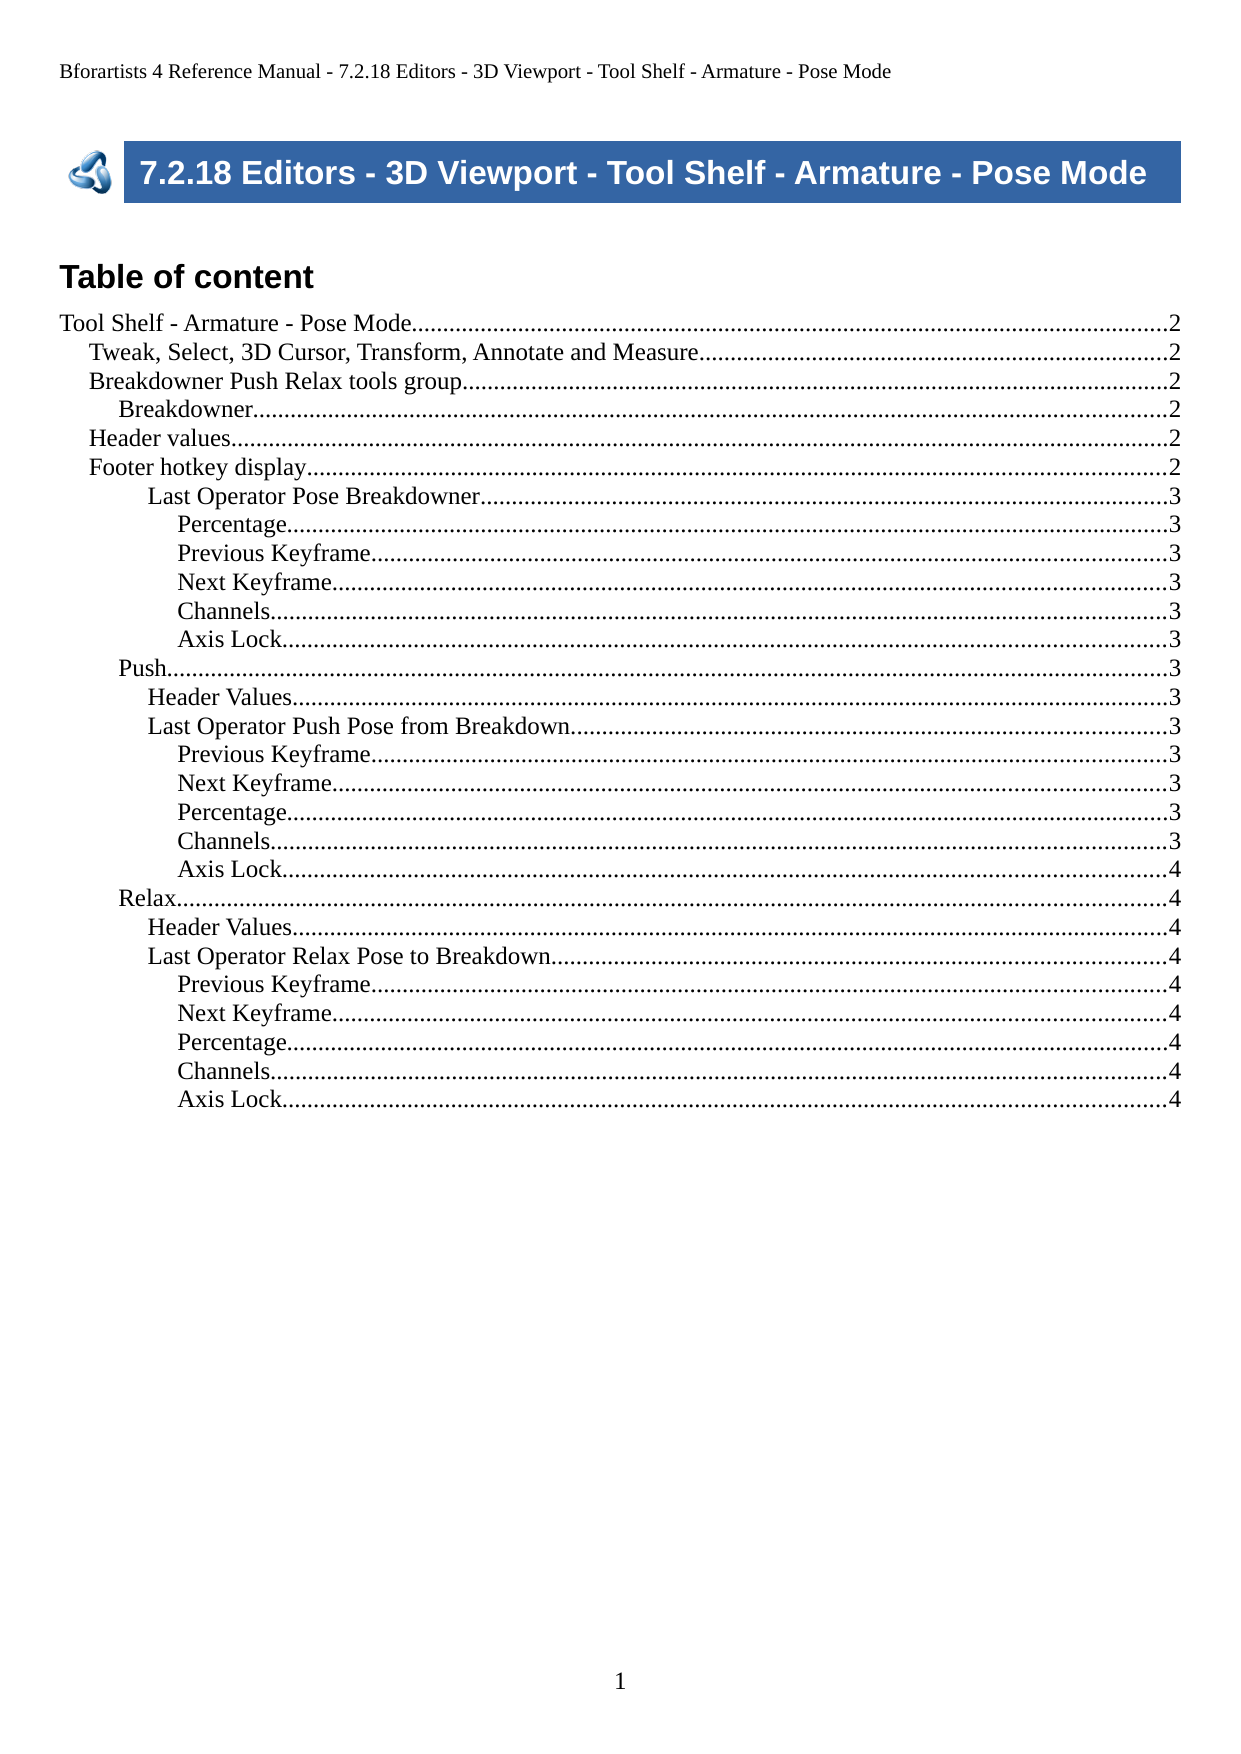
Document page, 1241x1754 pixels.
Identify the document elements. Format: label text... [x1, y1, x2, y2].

text Next Keyframe 3 [177, 768, 1181, 797]
text Next Keyframe 4 [177, 998, 1181, 1027]
text Axis Lock 4 [177, 854, 1181, 883]
text Footer hotkey display 2 [88, 452, 1181, 481]
text Breakdowner Push Relax tools group 2 [88, 366, 1181, 394]
text Axis Lock 3 [177, 624, 1181, 653]
text Previous Keyframe 4 [177, 969, 1181, 998]
text Percentage 3 [177, 509, 1181, 538]
text Percentage 4 [177, 1027, 1181, 1056]
text Push 3 [118, 653, 1181, 682]
text Breakdowner 2 [118, 394, 1181, 423]
text Header values 2 [88, 423, 1181, 452]
text Previous Keyframe 3 [177, 739, 1181, 768]
text Channels 3 [177, 826, 1181, 854]
text Tweak, Select, 3D Cursor, Transform, Annotate and Measure 2 [88, 337, 1181, 366]
text Last Operator Pose Breakdowner 3 [147, 481, 1181, 509]
text Header Values 3 [147, 682, 1181, 711]
text Last Operator Relax Pose to Breakdown 4 [147, 941, 1181, 969]
text Percentage 3 [177, 797, 1181, 826]
text Header Values 4 [147, 912, 1181, 941]
text Next Keyframe 3 [177, 567, 1181, 596]
text Channels 4 [177, 1056, 1181, 1084]
text Axis Lock 4 [177, 1084, 1181, 1113]
subtitle Table of content [59, 257, 1181, 296]
text Channels 3 [177, 596, 1181, 624]
picture [65, 147, 114, 197]
text Tool Shelf - Armature - Pose Mode 2 [59, 308, 1181, 337]
table_header 7.2.18 Editors - 3D Viewport - Tool Shelf - Armature - Pose Mode [124, 141, 1181, 203]
text Previous Keyframe 3 [177, 538, 1181, 567]
table_header [59, 141, 124, 203]
text Last Operator Push Pose from Breakdown. 3 [147, 711, 1181, 739]
text Relax 4 [118, 883, 1181, 912]
